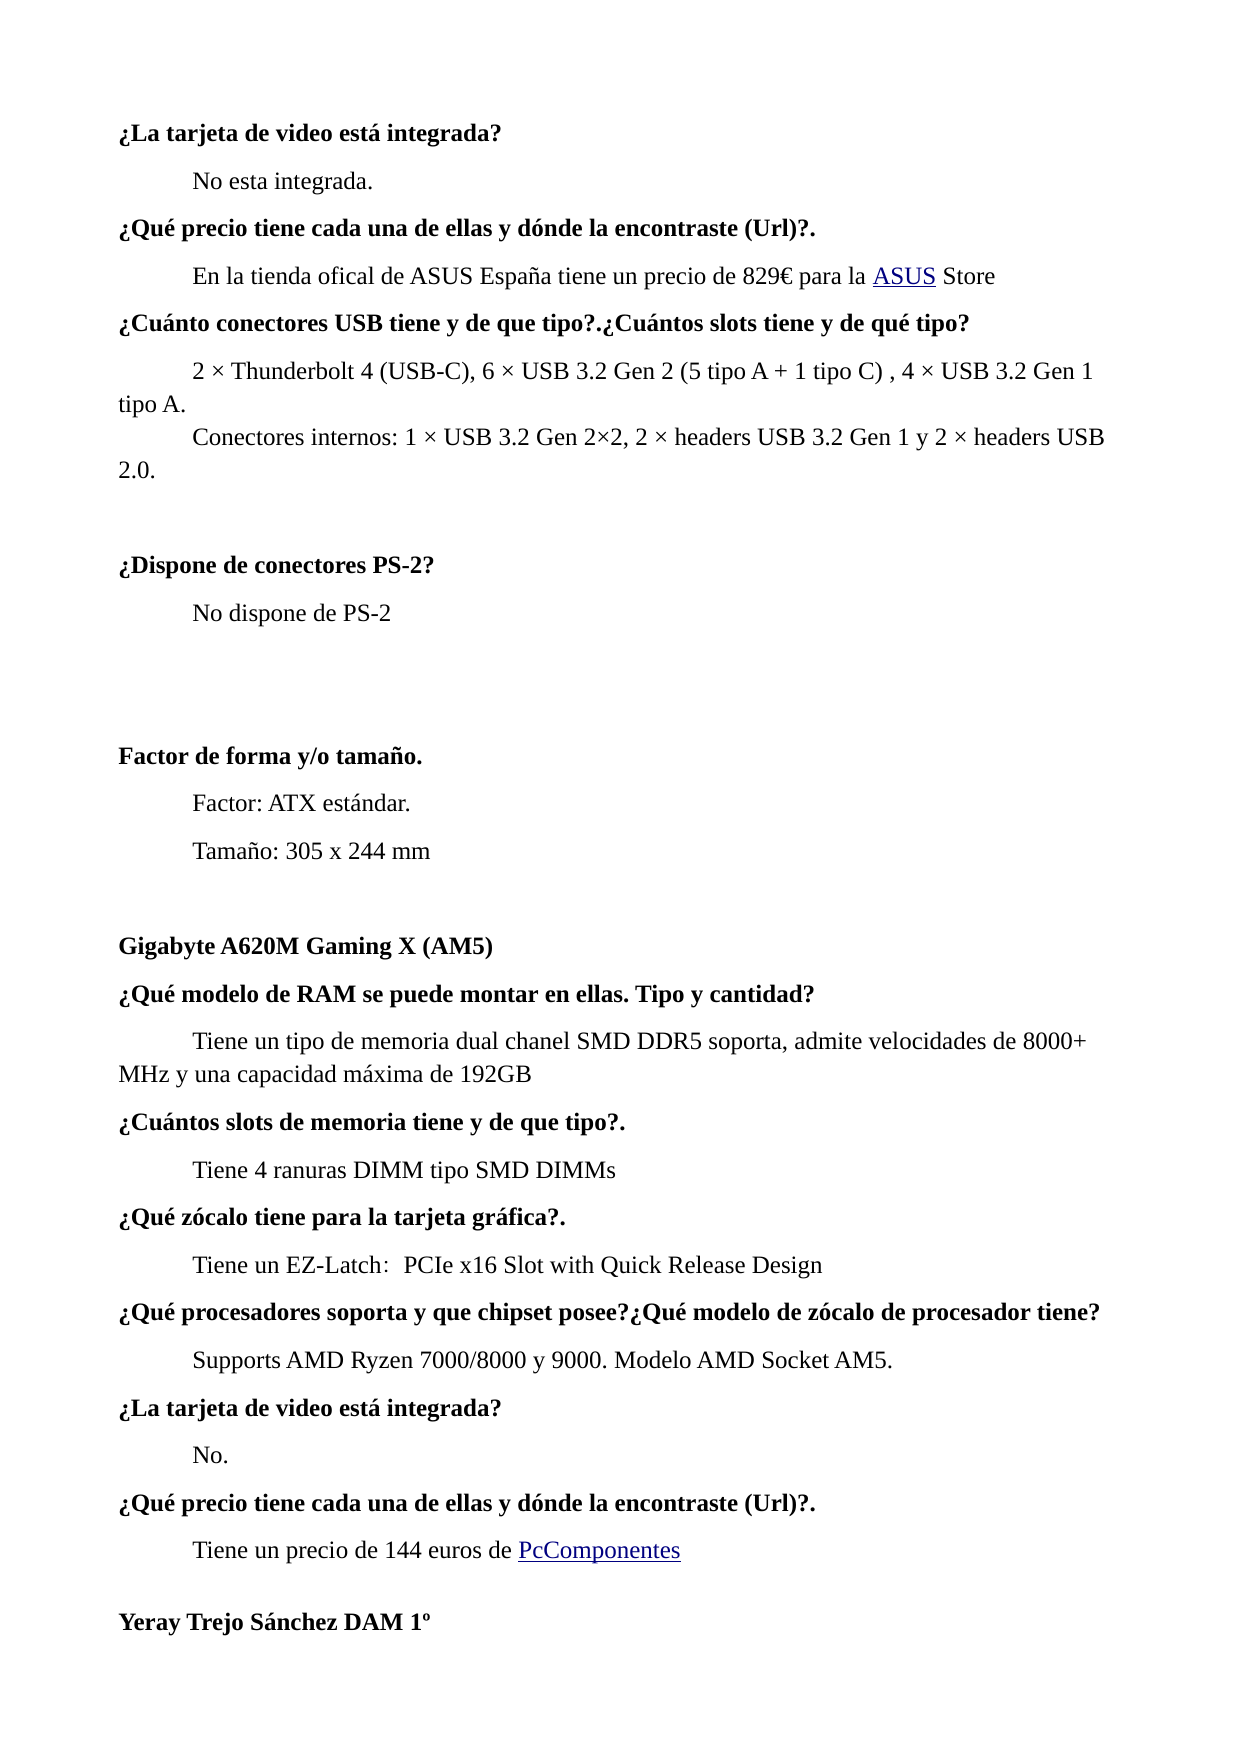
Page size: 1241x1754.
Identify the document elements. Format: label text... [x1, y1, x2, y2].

text Tiene un precio de 144 euros de PcComponentes [118, 1536, 1122, 1564]
text No esta integrada. [118, 166, 1122, 194]
text Tamaño: 305 x 244 mm [118, 836, 1122, 865]
text Factor: ATX estándar. [118, 788, 1122, 817]
text En la tienda ofical de ASUS España tiene un precio de 829€ para la ASUS Store [118, 261, 1122, 290]
text ¿Qué modelo de RAM se puede montar en ellas. Tipo y cantidad? [118, 979, 1122, 1008]
text Supports AMD Ryzen 7000/8000 y 9000. Modelo AMD Socket AM5. [118, 1345, 1122, 1374]
text ¿La tarjeta de video está integrada? [118, 118, 1122, 147]
text ¿Qué precio tiene cada una de ellas y dónde la encontraste (Url)?. [118, 213, 1122, 242]
text No dispone de PS-2 [118, 598, 1122, 627]
text Factor de forma y/o tamaño. [118, 741, 1122, 769]
text Tiene 4 ranuras DIMM tipo SMD DIMMs [118, 1155, 1122, 1183]
text Tiene un tipo de memoria dual chanel SMD DDR5 soporta, admite velocidades de 8000+ MHz y una capacidad máxima de 192GB [118, 1026, 1122, 1088]
text ¿Cuánto conectores USB tiene y de que tipo?.¿Cuántos slots tiene y de qué tipo? [118, 308, 1122, 337]
text ¿Qué precio tiene cada una de ellas y dónde la encontraste (Url)?. [118, 1488, 1122, 1517]
text Gigabyte A620M Gaming X (AM5) [118, 931, 1122, 960]
text ¿Qué zócalo tiene para la tarjeta gráfica?. [118, 1202, 1122, 1231]
text ¿Dispone de conectores PS-2? [118, 550, 1122, 579]
text ¿Cuántos slots de memoria tiene y de que tipo?. [118, 1107, 1122, 1136]
text ¿Qué procesadores soporta y que chipset posee?¿Qué modelo de zócalo de procesador tiene? [118, 1297, 1122, 1326]
text 2 × Thunderbolt 4 (USB-C), 6 × USB 3.2 Gen 2 (5 tipo A + 1 tipo C) , 4 × USB 3.2 Gen 1 tipo A. Conectores internos: 1 × USB 3.2 Gen 2×2, 2 × headers USB 3.2 Gen 1 y 2 × headers USB 2.0. [118, 356, 1122, 484]
text No. [118, 1440, 1122, 1469]
text Tiene un EZ-Latch：PCIe x16 Slot with Quick Release Design [118, 1250, 1122, 1279]
text ¿La tarjeta de video está integrada? [118, 1393, 1122, 1421]
